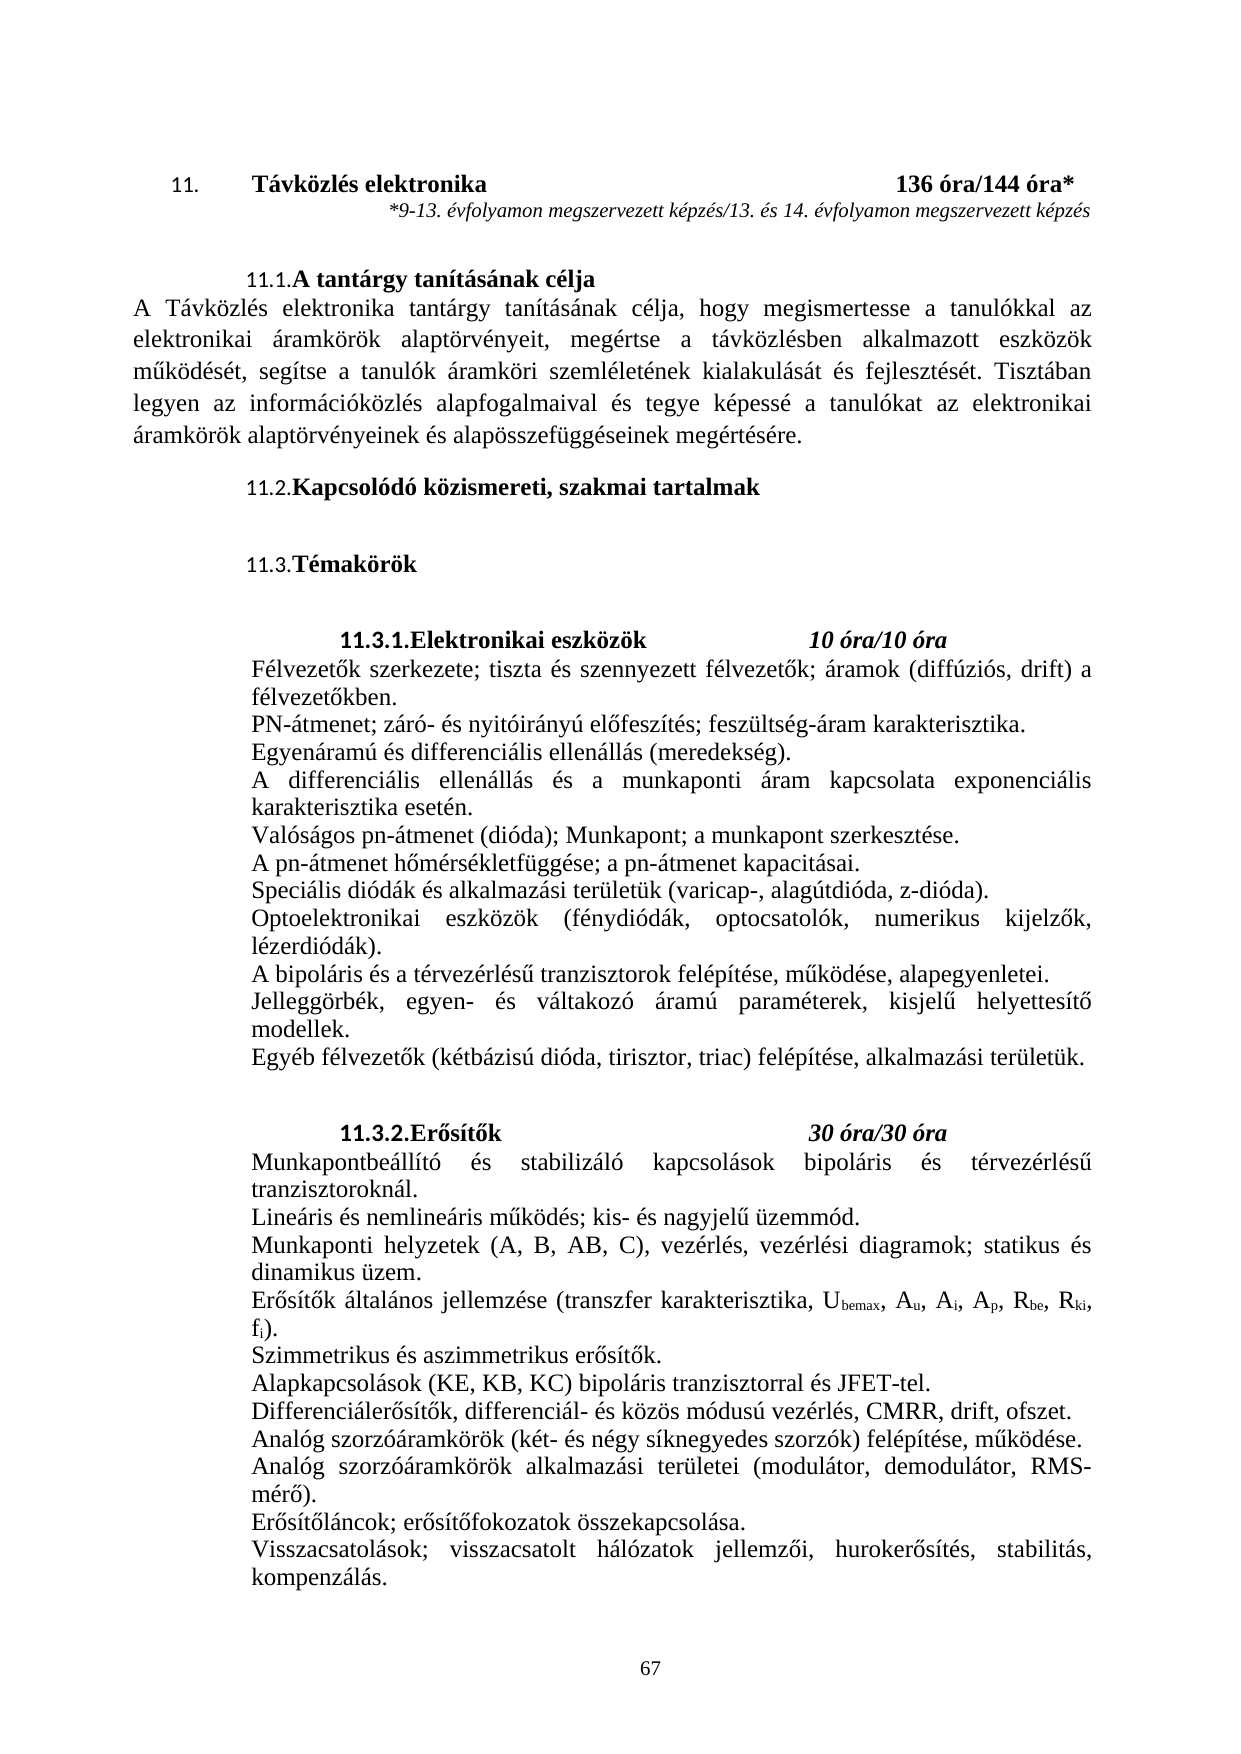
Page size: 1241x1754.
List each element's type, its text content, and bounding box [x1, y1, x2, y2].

text *9-13. évfolyamon megszervezett képzés/13. és 14. évfolyamon megszervezett képzés [177, 198, 1093, 222]
text Erősítők általános jellemzése (transzfer karakterisztika, Ubemax, Au, Ai, Ap, Rbe, Rki, fi). [251, 1286, 1093, 1342]
text Szimmetrikus és aszimmetrikus erősítők. [251, 1342, 1093, 1369]
text A bipoláris és a térvezérlésű tranzisztorok felépítése, működése, alapegyenletei. [251, 960, 1093, 987]
text Munkaponti helyzetek (A, B, AB, C), vezérlés, vezérlési diagramok; statikus és dinamikus üzem. [251, 1231, 1093, 1286]
list Erősítők 30 óra/30 óra [133, 1119, 1093, 1148]
list Elektronikai eszközök 10 óra/10 óra [133, 626, 1093, 655]
text Valóságos pn-átmenet (dióda); Munkapont; a munkapont szerkesztése. [251, 821, 1093, 849]
text Optoelektronikai eszközök (fénydiódák, optocsatolók, numerikus kijelzők, lézerdiódák). [251, 904, 1093, 960]
text Jelleggörbék, egyen- és váltakozó áramú paraméterek, kisjelű helyettesítő modellek. [251, 987, 1093, 1043]
text Analóg szorzóáramkörök (két- és négy síknegyedes szorzók) felépítése, működése. [251, 1425, 1093, 1452]
text PN-átmenet; záró- és nyitóirányú előfeszítés; feszültség-áram karakterisztika. [251, 710, 1093, 738]
text Erősítőláncok; erősítőfokozatok összekapcsolása. [251, 1508, 1093, 1536]
list Témakörök [133, 550, 1093, 578]
text Differenciálerősítők, differenciál- és közös módusú vezérlés, CMRR, drift, ofszet. [251, 1397, 1093, 1425]
text A Távközlés elektronika tantárgy tanításának célja, hogy megismertesse a tanulókkal az elektronikai áramkörök alaptörvényeit, megértse a távközlésben alkalmazott eszközök működését, segítse a tanulók áramköri szemléletének kialakulását és fejlesztését. Tisztában legyen az információközlés alapfogalmaival és tegye képessé a tanulókat az elektronikai áramkörök alaptörvényeinek és alapösszefüggéseinek megértésére. [133, 294, 1093, 448]
text Visszacsatolások; visszacsatolt hálózatok jellemzői, hurokerősítés, stabilitás, kompenzálás. [251, 1536, 1093, 1591]
text Alapkapcsolások (KE, KB, KC) bipoláris tranzisztorral és JFET-tel. [251, 1369, 1093, 1397]
list A tantárgy tanításának célja [133, 266, 1093, 294]
text Egyéb félvezetők (kétbázisú dióda, tirisztor, triac) felépítése, alkalmazási területük. [251, 1043, 1093, 1071]
text Munkapontbeállító és stabilizáló kapcsolások bipoláris és térvezérlésű tranzisztoroknál. [251, 1148, 1093, 1203]
text Egyenáramú és differenciális ellenállás (meredekség). [251, 738, 1093, 766]
list Kapcsolódó közismereti, szakmai tartalmak [133, 473, 1093, 501]
list Távközlés elektronika 136 óra/144 óra* [170, 171, 1093, 198]
text Lineáris és nemlineáris működés; kis- és nagyjelű üzemmód. [251, 1203, 1093, 1231]
text A pn-átmenet hőmérsékletfüggése; a pn-átmenet kapacitásai. [251, 849, 1093, 877]
text A differenciális ellenállás és a munkaponti áram kapcsolata exponenciális karakterisztika esetén. [251, 766, 1093, 821]
text Speciális diódák és alkalmazási területük (varicap-, alagútdióda, z-dióda). [251, 877, 1093, 904]
text Félvezetők szerkezete; tiszta és szennyezett félvezetők; áramok (diffúziós, drift) a félvezetőkben. [251, 655, 1093, 710]
text Analóg szorzóáramkörök alkalmazási területei (modulátor, demodulátor, RMS-mérő). [251, 1452, 1093, 1508]
